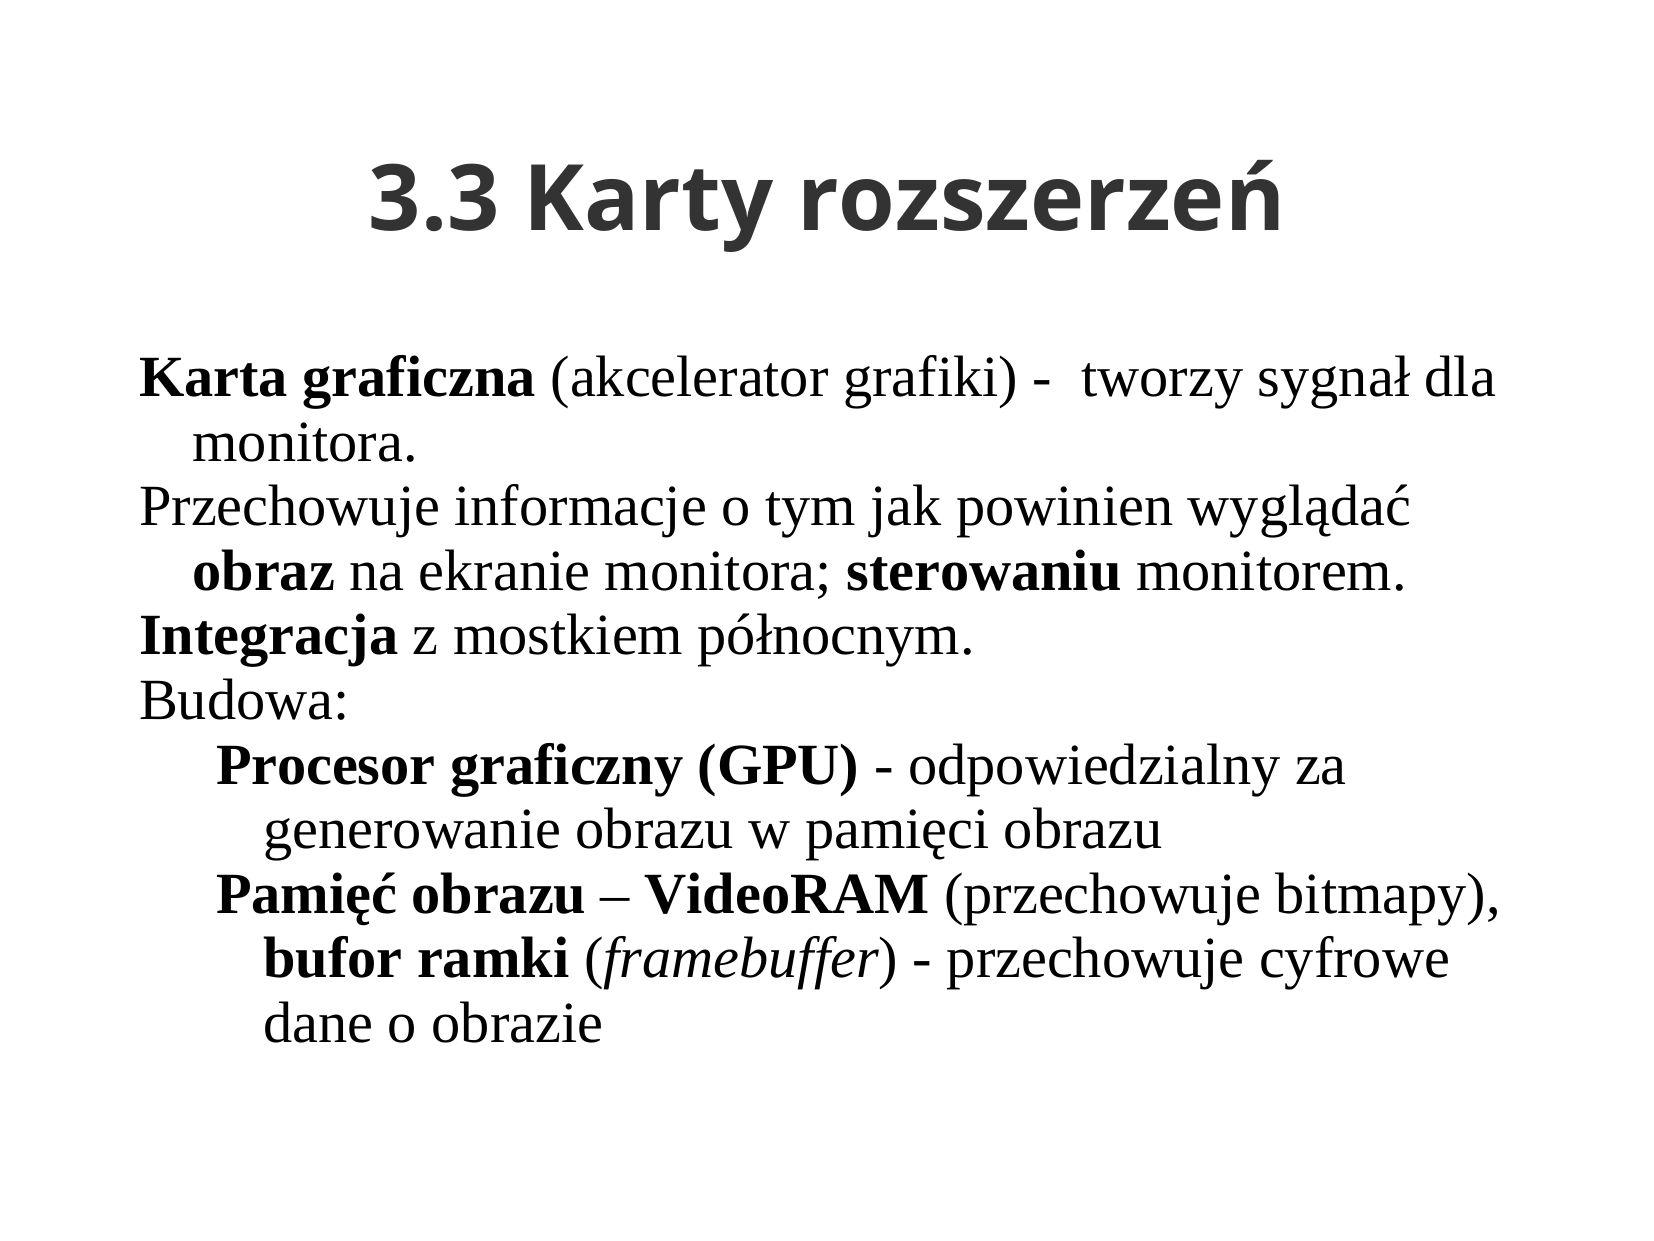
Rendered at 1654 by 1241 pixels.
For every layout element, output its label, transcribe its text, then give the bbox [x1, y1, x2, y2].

list Karta graficzna (akcelerator grafiki) - tworzy sygnał dla monitora. Przechowuje informacje o tym jak powinien wyglądać obraz na ekranie monitora; sterowaniu monitorem. Integracja z mostkiem północnym. Budowa: Procesor graficzny (GPU) - odpowiedzialny za generowanie obrazu w pamięci obrazu Pamięć obrazu – VideoRAM (przechowuje bitmapy), bufor ramki (framebuffer) - przechowuje cyfrowe dane o obrazie [121, 344, 1534, 1127]
title 3.3 Karty rozszerzeń [121, 91, 1534, 299]
